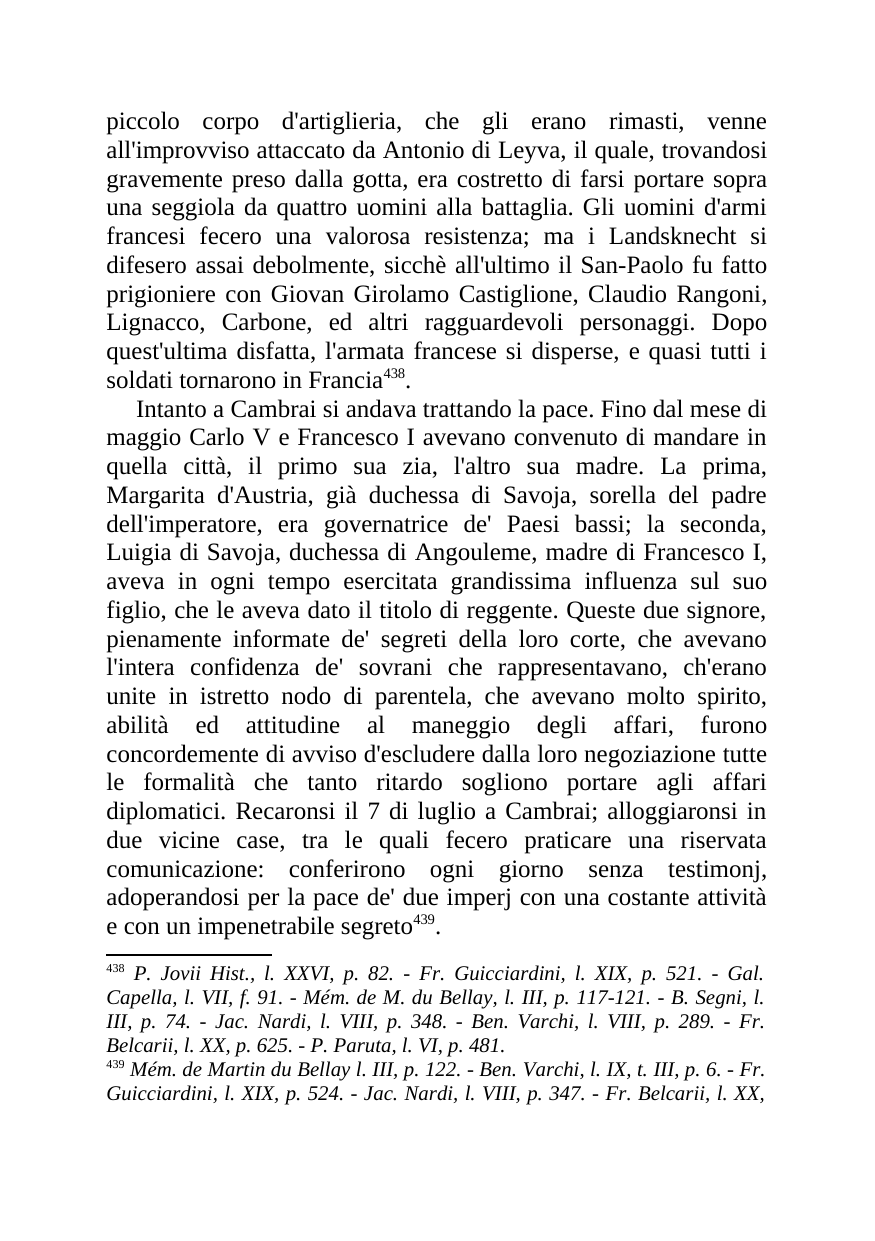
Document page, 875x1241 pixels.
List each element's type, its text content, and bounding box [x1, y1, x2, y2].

text Mém. de Martin du Bellay l. III, p. 122. - Ben. Varchi, l. IX, t. III, p. 6. - Fr. Guicciardini, l. XIX, p. 524. - Jac. Nardi, l. VIII, p. 347. - Fr. Belcarii, l. XX, [106, 1057, 768, 1105]
text P. Jovii Hist., l. XXVI, p. 82. - Fr. Guicciardini, l. XIX, p. 521. - Gal. Capella, l. VII, f. 91. - Mém. de M. du Bellay, l. III, p. 117-121. - B. Segni, l. III, p. 74. - Jac. Nardi, l. VIII, p. 348. - Ben. Varchi, l. VIII, p. 289. - Fr. Belcarii, l. XX, p. 625. - P. Paruta, l. VI, p. 481. [106, 961, 768, 1057]
text piccolo corpo d'artiglieria, che gli erano rimasti, venne all'improvviso attaccato da Antonio di Leyva, il quale, trovandosi gravemente preso dalla gotta, era costretto di farsi portare sopra una seggiola da quattro uomini alla battaglia. Gli uomini d'armi francesi fecero una valorosa resistenza; ma i Landsknecht si difesero assai debolmente, sicchè all'ultimo il San-Paolo fu fatto prigioniere con Giovan Girolamo Castiglione, Claudio Rangoni, Lignacco, Carbone, ed altri ragguardevoli personaggi. Dopo quest'ultima disfatta, l'armata francese si disperse, e quasi tutti i soldati tornarono in Francia. [106, 106, 768, 394]
text Intanto a Cambrai si andava trattando la pace. Fino dal mese di maggio Carlo V e Francesco I avevano convenuto di mandare in quella città, il primo sua zia, l'altro sua madre. La prima, Margarita d'Austria, già duchessa di Savoja, sorella del padre dell'imperatore, era governatrice de' Paesi bassi; la seconda, Luigia di Savoja, duchessa di Angouleme, madre di Francesco I, aveva in ogni tempo esercitata grandissima influenza sul suo figlio, che le aveva dato il titolo di reggente. Queste due signore, pienamente informate de' segreti della loro corte, che avevano l'intera confidenza de' sovrani che rappresentavano, ch'erano unite in istretto nodo di parentela, che avevano molto spirito, abilità ed attitudine al maneggio degli affari, furono concordemente di avviso d'escludere dalla loro negoziazione tutte le formalità che tanto ritardo sogliono portare agli affari diplomatici. Recaronsi il 7 di luglio a Cambrai; alloggiaronsi in due vicine case, tra le quali fecero praticare una riservata comunicazione: conferirono ogni giorno senza testimonj, adoperandosi per la pace de' due imperj con una costante attività e con un impenetrabile segreto. [106, 394, 768, 940]
